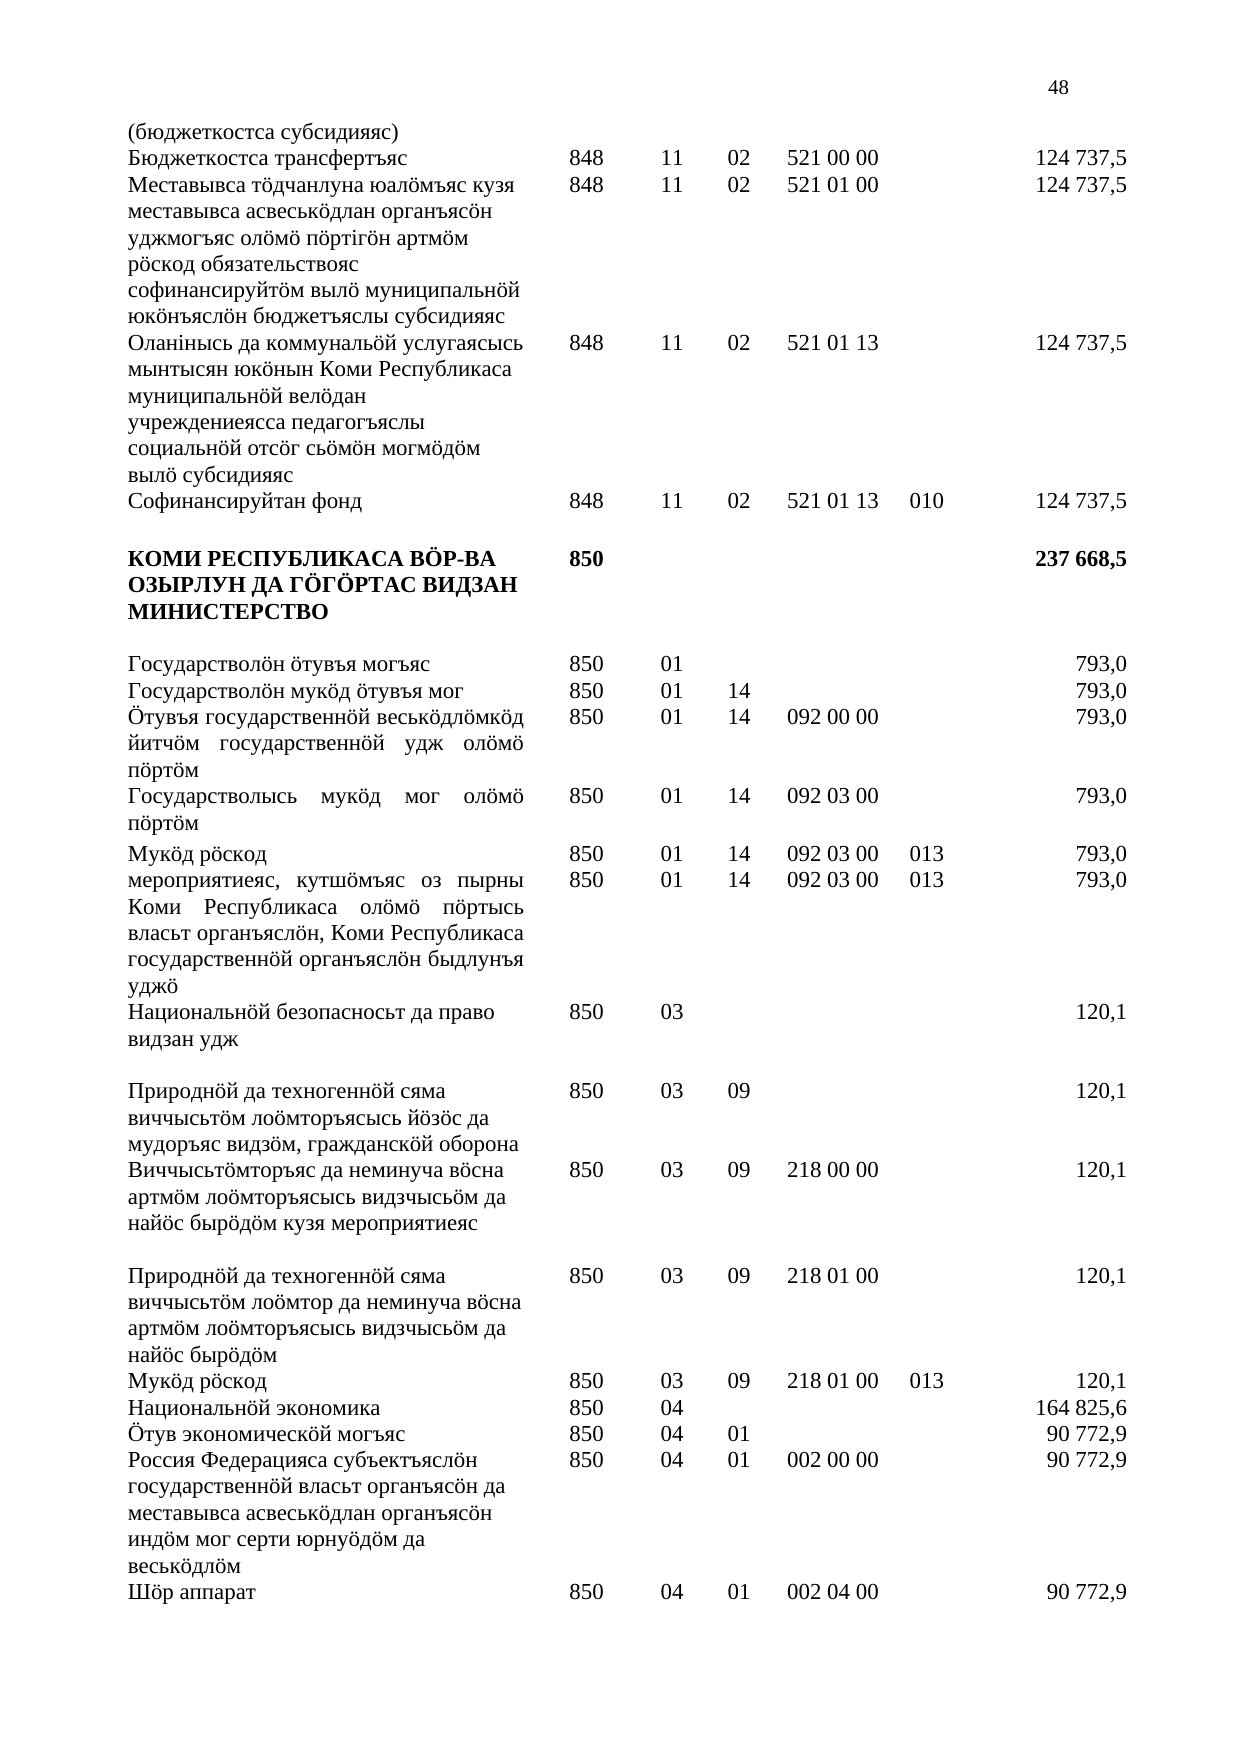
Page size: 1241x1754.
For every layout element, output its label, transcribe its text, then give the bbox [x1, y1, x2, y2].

table_cell [889, 1394, 964, 1420]
table_cell Природнöй да техногеннöй сяма виччысьтöм лоöмтор да неминуча вöсна артмöм лоöмторъясысь видзчысьöм да найöс бырöдöм [122, 1262, 530, 1367]
table_cell 120,1 [964, 998, 1133, 1077]
table_cell [1133, 1077, 1170, 1156]
table_cell 521 01 00 [776, 171, 889, 329]
table_cell 237 668,5 [964, 545, 1133, 650]
table_cell 11 [643, 487, 701, 545]
table_cell 793,0 [964, 866, 1133, 998]
table_cell 218 01 00 [776, 1367, 889, 1393]
table_cell 14 [701, 866, 776, 998]
table_cell 793,0 [964, 840, 1133, 866]
table_cell Мукöд рöскод [122, 840, 530, 866]
table_cell [889, 650, 964, 677]
table_cell 850 [530, 1394, 643, 1420]
table_cell [889, 145, 964, 171]
table_cell 848 [530, 171, 643, 329]
table_cell [1133, 545, 1170, 650]
table_cell [776, 545, 889, 650]
table_cell [701, 1394, 776, 1420]
table_cell 120,1 [964, 1156, 1133, 1262]
table_cell [701, 118, 776, 144]
table_cell [1133, 1262, 1170, 1367]
table_cell 793,0 [964, 703, 1133, 782]
table_cell 850 [530, 1156, 643, 1262]
table_cell Софинансируйтан фонд [122, 487, 530, 545]
table_cell Россия Федерацияса субъектъяслöн государственнöй власьт органъясöн да меставывса асвеськöдлан органъясöн индöм мог серти юрнуöдöм да веськöдлöм [122, 1446, 530, 1578]
table_cell [1133, 487, 1170, 545]
table_cell 124 737,5 [964, 329, 1133, 487]
table_cell 03 [643, 1262, 701, 1367]
table_cell 092 03 00 [776, 840, 889, 866]
table_cell Шöр аппарат [122, 1578, 530, 1604]
table_cell [1133, 118, 1170, 144]
table_cell 01 [701, 1446, 776, 1578]
table_cell [1133, 1446, 1170, 1578]
table_cell 013 [889, 866, 964, 998]
table_cell 010 [889, 487, 964, 545]
table_cell 850 [530, 840, 643, 866]
table_cell 01 [701, 1420, 776, 1446]
table_cell 04 [643, 1420, 701, 1446]
table_cell Государстволöн мукöд öтувъя мог [122, 677, 530, 703]
table_cell 14 [701, 703, 776, 782]
table_cell [1133, 703, 1170, 782]
table_cell [1133, 1367, 1170, 1393]
table_cell Государстволöн öтувъя могъяс [122, 650, 530, 677]
table_cell 848 [530, 329, 643, 487]
table_cell [889, 677, 964, 703]
table_cell 01 [701, 1578, 776, 1604]
table_cell 03 [643, 1156, 701, 1262]
table_cell [1133, 782, 1170, 840]
table_cell [964, 118, 1133, 144]
table_cell [889, 118, 964, 144]
table_cell [776, 998, 889, 1077]
table_cell Государстволысь мукöд мог олöмö пöртöм [122, 782, 530, 840]
table_cell 002 00 00 [776, 1446, 889, 1578]
table_cell [889, 545, 964, 650]
table_cell 11 [643, 145, 701, 171]
table_cell Природнöй да техногеннöй сяма виччысьтöм лоöмторъясысь йöзöс да мудоръяс видзöм, гражданскöй оборона [122, 1077, 530, 1156]
table_cell [889, 1156, 964, 1262]
table_cell 01 [643, 703, 701, 782]
table_cell 521 01 13 [776, 487, 889, 545]
table_cell 013 [889, 1367, 964, 1393]
table_cell 04 [643, 1446, 701, 1578]
table_cell 850 [530, 650, 643, 677]
table_cell 04 [643, 1578, 701, 1604]
table_cell Меставывса тöдчанлуна юалöмъяс кузя меставывса асвеськöдлан органъясöн уджмогъяс олöмö пöртігöн артмöм рöскод обязательствояс софинансируйтöм вылö муниципальнöй юкöнъяслöн бюджетъяслы субсидияяс [122, 171, 530, 329]
table_cell [1133, 329, 1170, 487]
table_cell [889, 1420, 964, 1446]
table_cell [1133, 171, 1170, 329]
table_cell 02 [701, 145, 776, 171]
table_cell 09 [701, 1262, 776, 1367]
table_cell 164 825,6 [964, 1394, 1133, 1420]
table_cell 01 [643, 840, 701, 866]
table_cell Öтув экономическöй могъяс [122, 1420, 530, 1446]
table_cell 793,0 [964, 782, 1133, 840]
table_cell [701, 998, 776, 1077]
table_cell [776, 1420, 889, 1446]
table_cell 850 [530, 1420, 643, 1446]
table_cell Мукöд рöскод [122, 1367, 530, 1393]
table_cell 793,0 [964, 677, 1133, 703]
table_cell 850 [530, 545, 643, 650]
table_cell 11 [643, 171, 701, 329]
table_cell 09 [701, 1156, 776, 1262]
table_cell 850 [530, 1578, 643, 1604]
table_cell 124 737,5 [964, 171, 1133, 329]
table_cell [530, 118, 643, 144]
table_cell 90 772,9 [964, 1420, 1133, 1446]
table_cell [1133, 1156, 1170, 1262]
table_cell 02 [701, 487, 776, 545]
table_cell Öтувъя государственнöй веськöдлöмкöд йитчöм государственнöй удж олöмö пöртöм [122, 703, 530, 782]
table_cell 90 772,9 [964, 1578, 1133, 1604]
table_cell 02 [701, 171, 776, 329]
table_cell [1133, 998, 1170, 1077]
table_cell 850 [530, 1446, 643, 1578]
table_cell Оланінысь да коммунальöй услугаясысь мынтысян юкöнын Коми Республикаса муниципальнöй велöдан учреждениеясса педагогъяслы социальнöй отсöг сьöмöн могмöдöм вылö субсидияяс [122, 329, 530, 487]
table_cell [776, 650, 889, 677]
table_cell 850 [530, 1367, 643, 1393]
table_cell 14 [701, 677, 776, 703]
table_cell 850 [530, 1077, 643, 1156]
table_cell 850 [530, 782, 643, 840]
table_cell Национальнöй экономика [122, 1394, 530, 1420]
table_cell [889, 1446, 964, 1578]
table_cell [1133, 145, 1170, 171]
table_cell [889, 782, 964, 840]
table_cell мероприятиеяс, кутшöмъяс оз пырны Коми Республикаса олöмö пöртысь власьт органъяслöн, Коми Республикаса государственнöй органъяслöн быдлунъя уджö [122, 866, 530, 998]
table_cell 013 [889, 840, 964, 866]
table_cell Бюджеткостса трансфертъяс [122, 145, 530, 171]
table_cell 793,0 [964, 650, 1133, 677]
table_cell [701, 545, 776, 650]
table_cell 092 00 00 [776, 703, 889, 782]
table_cell [889, 171, 964, 329]
table_cell [701, 650, 776, 677]
table_cell 09 [701, 1077, 776, 1156]
table_cell 03 [643, 1367, 701, 1393]
table_cell [776, 1077, 889, 1156]
table_cell 120,1 [964, 1262, 1133, 1367]
table_cell 01 [643, 866, 701, 998]
table_cell 521 01 13 [776, 329, 889, 487]
table_cell [776, 1394, 889, 1420]
table_cell 124 737,5 [964, 487, 1133, 545]
table_cell 850 [530, 998, 643, 1077]
table_cell 14 [701, 840, 776, 866]
table_cell 90 772,9 [964, 1446, 1133, 1578]
table_cell 04 [643, 1394, 701, 1420]
table_cell 120,1 [964, 1077, 1133, 1156]
table_cell 124 737,5 [964, 145, 1133, 171]
table_cell 850 [530, 1262, 643, 1367]
table_cell [889, 1077, 964, 1156]
table_cell [776, 118, 889, 144]
table_cell [1133, 650, 1170, 677]
table_cell [889, 1578, 964, 1604]
table_cell 092 03 00 [776, 782, 889, 840]
table_cell [1133, 840, 1170, 866]
table_cell 218 01 00 [776, 1262, 889, 1367]
table_cell [643, 118, 701, 144]
table_cell Виччысьтöмторъяс да неминуча вöсна артмöм лоöмторъясысь видзчысьöм да найöс бырöдöм кузя мероприятиеяс [122, 1156, 530, 1262]
table_cell (бюджеткостса субсидияяс) [122, 118, 530, 144]
table_cell 14 [701, 782, 776, 840]
table_cell [889, 703, 964, 782]
table_cell [1133, 1394, 1170, 1420]
table_cell 218 00 00 [776, 1156, 889, 1262]
table_cell 848 [530, 145, 643, 171]
table_cell [1133, 677, 1170, 703]
table_cell [1133, 1420, 1170, 1446]
table_cell [1133, 866, 1170, 998]
table_cell 03 [643, 1077, 701, 1156]
table_cell [1133, 1578, 1170, 1604]
table_cell 120,1 [964, 1367, 1133, 1393]
table_cell 850 [530, 677, 643, 703]
table_cell [776, 677, 889, 703]
table_cell 09 [701, 1367, 776, 1393]
table_cell 092 03 00 [776, 866, 889, 998]
table_cell 11 [643, 329, 701, 487]
table_cell 850 [530, 866, 643, 998]
table_cell 03 [643, 998, 701, 1077]
table_cell Национальнöй безопасносьт да право видзан удж [122, 998, 530, 1077]
table_cell 850 [530, 703, 643, 782]
table_cell [889, 1262, 964, 1367]
table_cell 02 [701, 329, 776, 487]
table_cell [889, 329, 964, 487]
table_cell 01 [643, 782, 701, 840]
table_cell КОМИ РЕСПУБЛИКАСА ВÖР-ВА ОЗЫРЛУН ДА ГÖГÖРТАС ВИДЗАН МИНИСТЕРСТВО [122, 545, 530, 650]
table_cell [643, 545, 701, 650]
table_cell 521 00 00 [776, 145, 889, 171]
table_cell 01 [643, 677, 701, 703]
table_cell 01 [643, 650, 701, 677]
table_cell 848 [530, 487, 643, 545]
table_cell [889, 998, 964, 1077]
table_cell 002 04 00 [776, 1578, 889, 1604]
